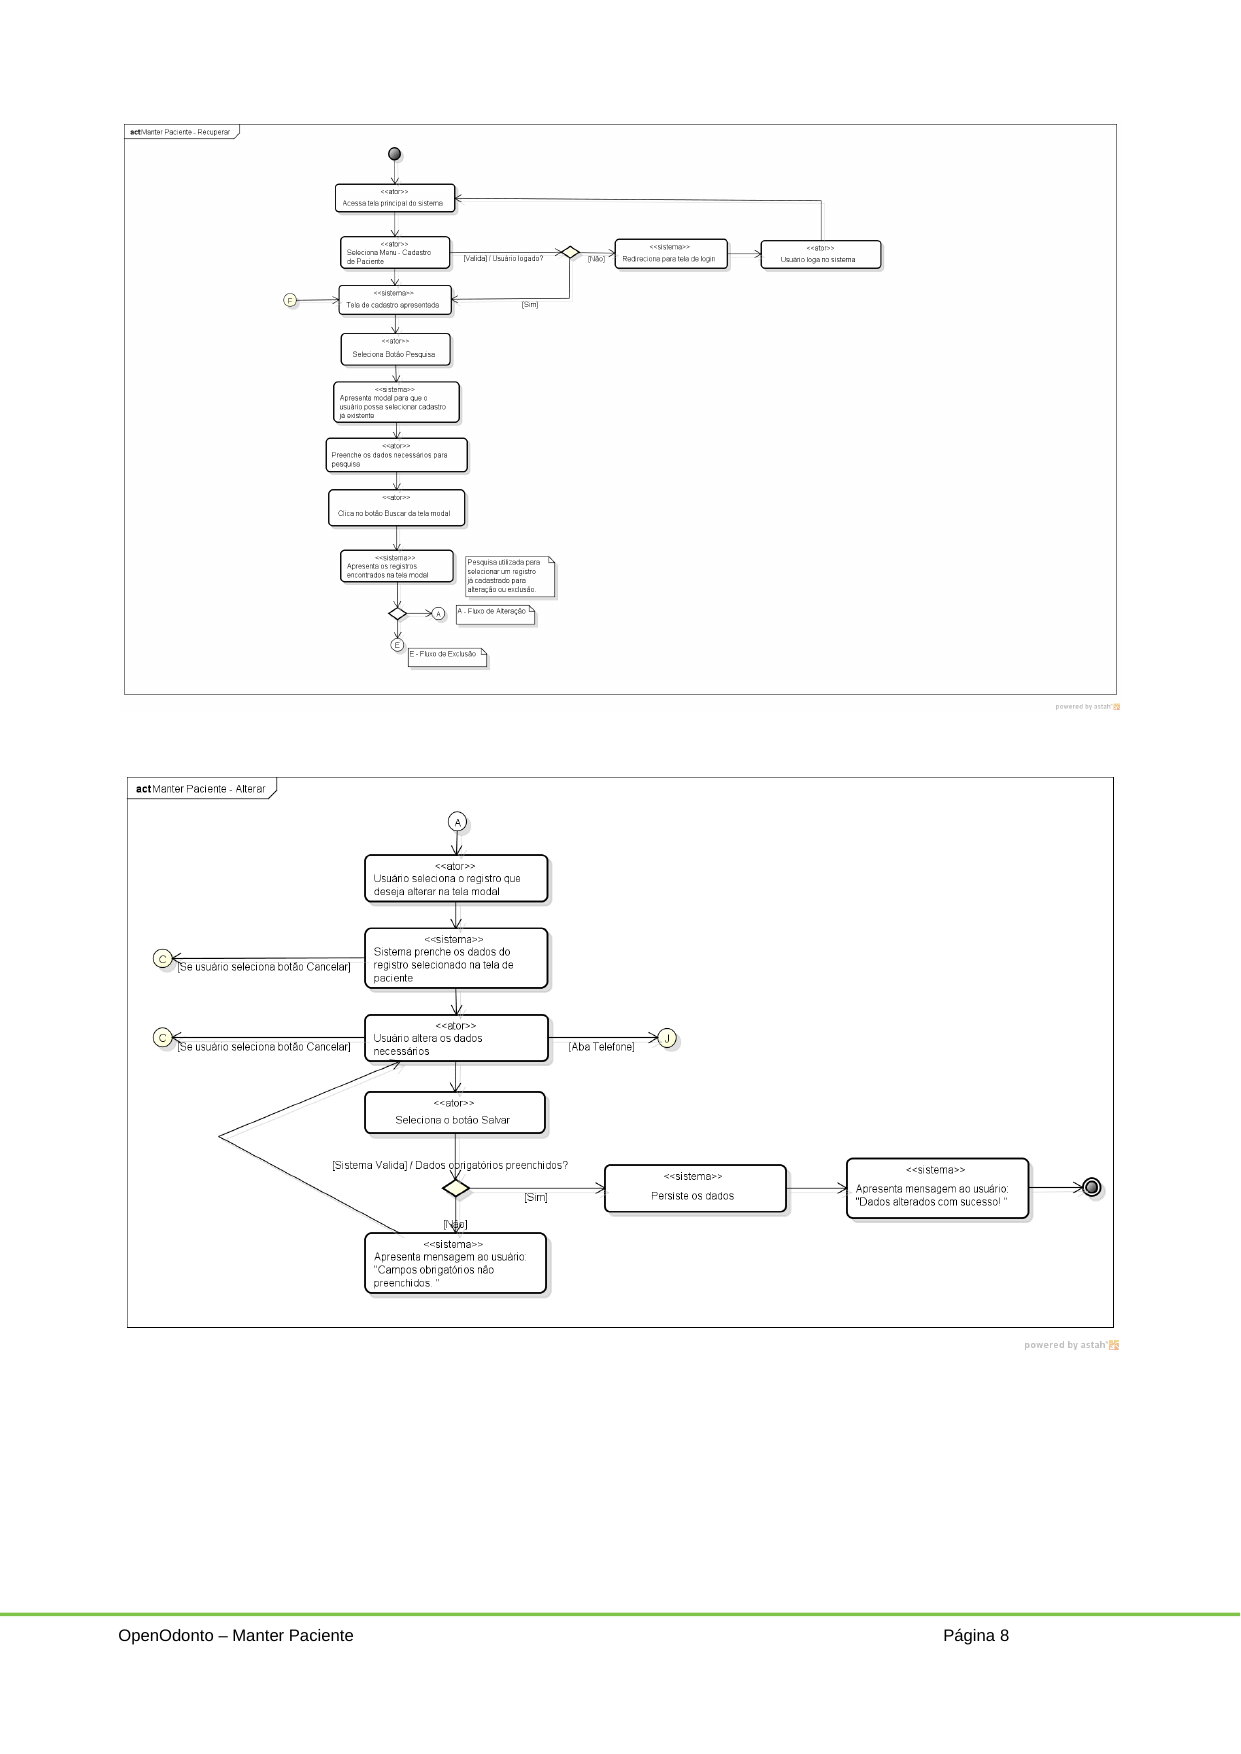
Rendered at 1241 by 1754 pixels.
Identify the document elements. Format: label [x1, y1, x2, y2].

picture [118, 768, 1122, 1353]
picture [118, 118, 1122, 712]
